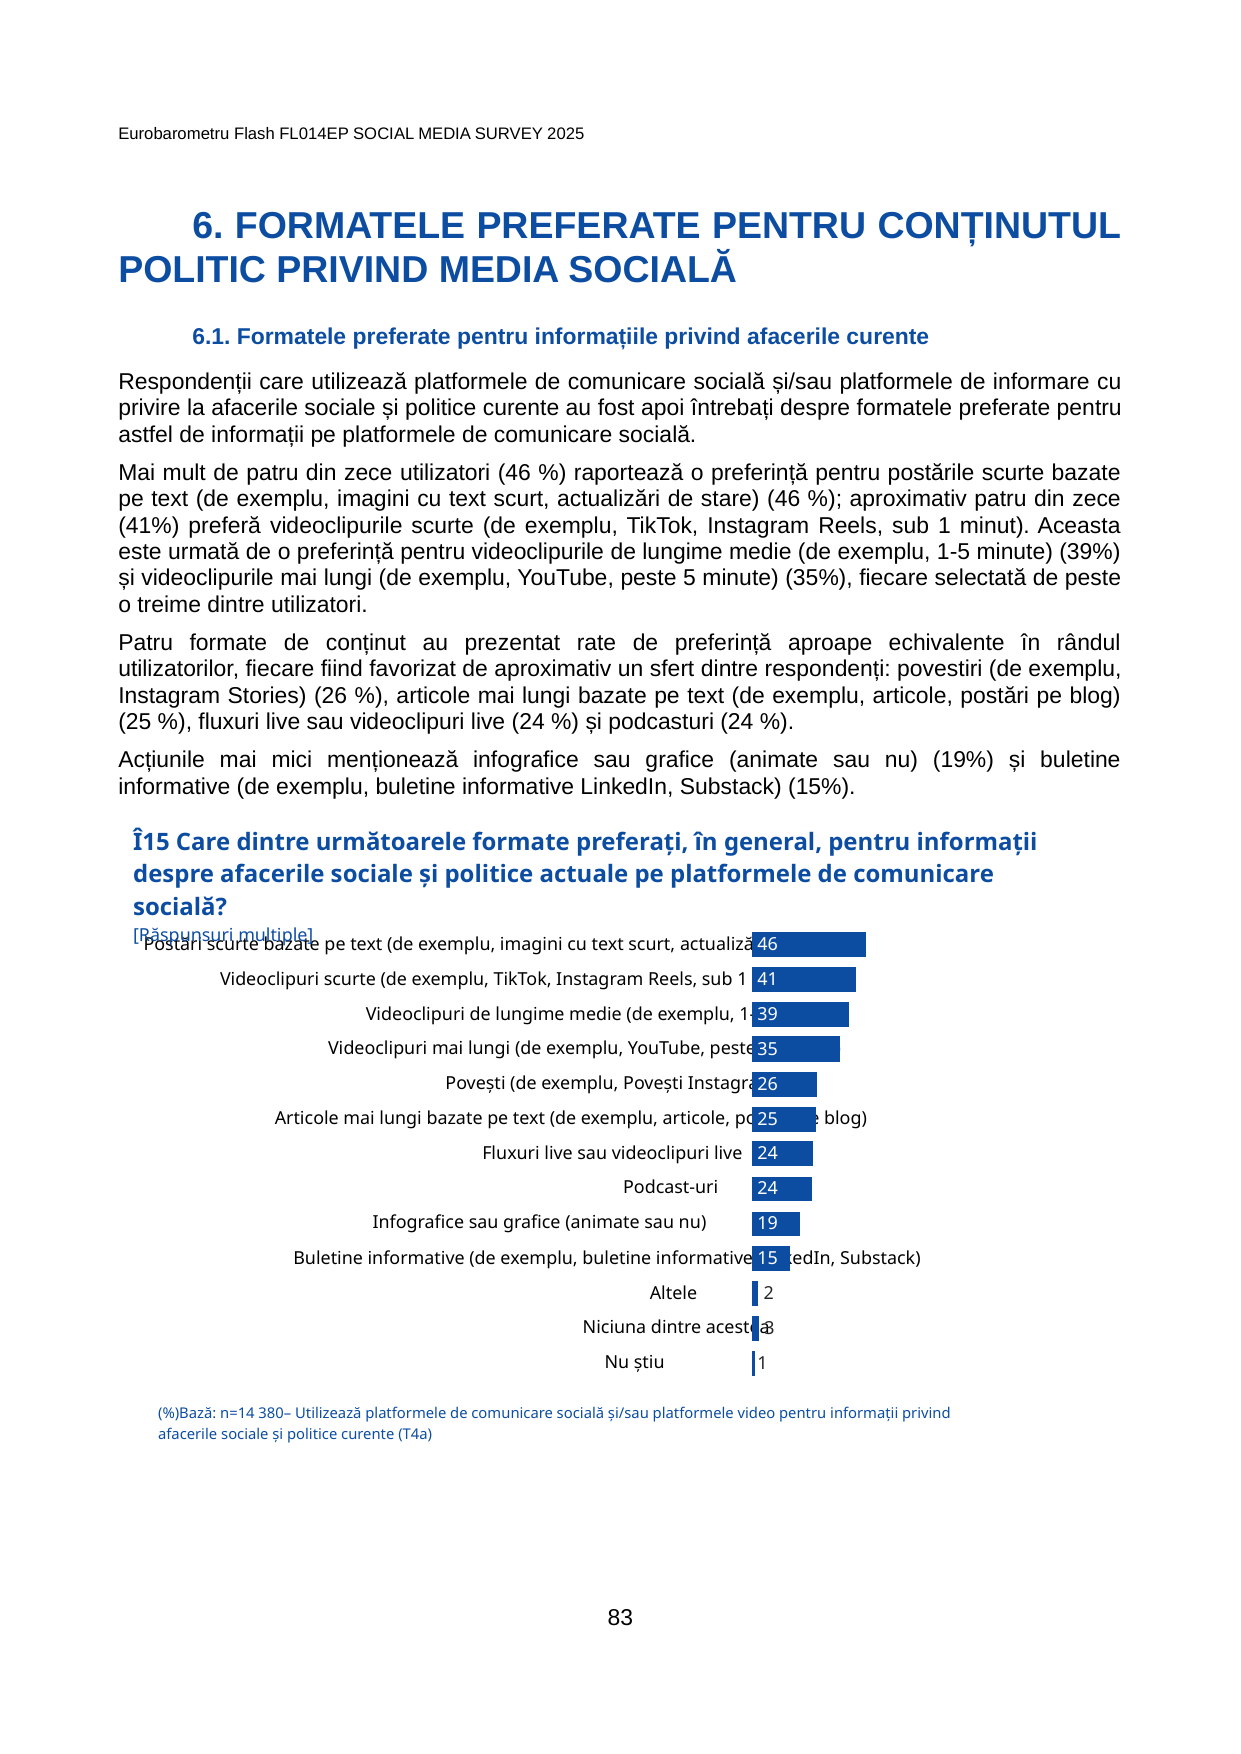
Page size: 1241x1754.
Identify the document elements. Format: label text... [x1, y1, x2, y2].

text Respondenții care utilizează platformele de comunicare socială și/sau platformele de informare cu privire la afacerile sociale și politice curente au fost apoi întrebați despre formatele preferate pentru astfel de informații pe platformele de comunicare socială. [118, 368, 1122, 447]
subtitle 6. FORMATELE PREFERATE PENTRU CONȚINUTUL POLITIC PRIVIND MEDIA SOCIALĂ [118, 204, 1122, 290]
text Mai mult de patru din zece utilizatori (46 %) raportează o preferință pentru postările scurte bazate pe text (de exemplu, imagini cu text scurt, actualizări de stare) (46 %); aproximativ patru din zece (41%) preferă videoclipurile scurte (de exemplu, TikTok, Instagram Reels, sub 1 minut). Aceasta este urmată de o preferință pentru videoclipurile de lungime medie (de exemplu, 1-5 minute) (39%) și videoclipurile mai lungi (de exemplu, YouTube, peste 5 minute) (35%), fiecare selectată de peste o treime dintre utilizatori. [118, 459, 1122, 617]
text Patru formate de conținut au prezentat rate de preferință aproape echivalente în rândul utilizatorilor, fiecare fiind favorizat de aproximativ un sfert dintre respondenți: povestiri (de exemplu, Instagram Stories) (26 %), articole mai lungi bazate pe text (de exemplu, articole, postări pe blog) (25 %), fluxuri live sau videoclipuri live (24 %) și podcasturi (24 %). [118, 629, 1122, 734]
subtitle 6.1. Formatele preferate pentru informațiile privind afacerile curente [118, 323, 1122, 349]
text Acțiunile mai mici menționează infografice sau grafice (animate sau nu) (19%) și buletine informative (de exemplu, buletine informative LinkedIn, Substack) (15%). [118, 746, 1122, 799]
